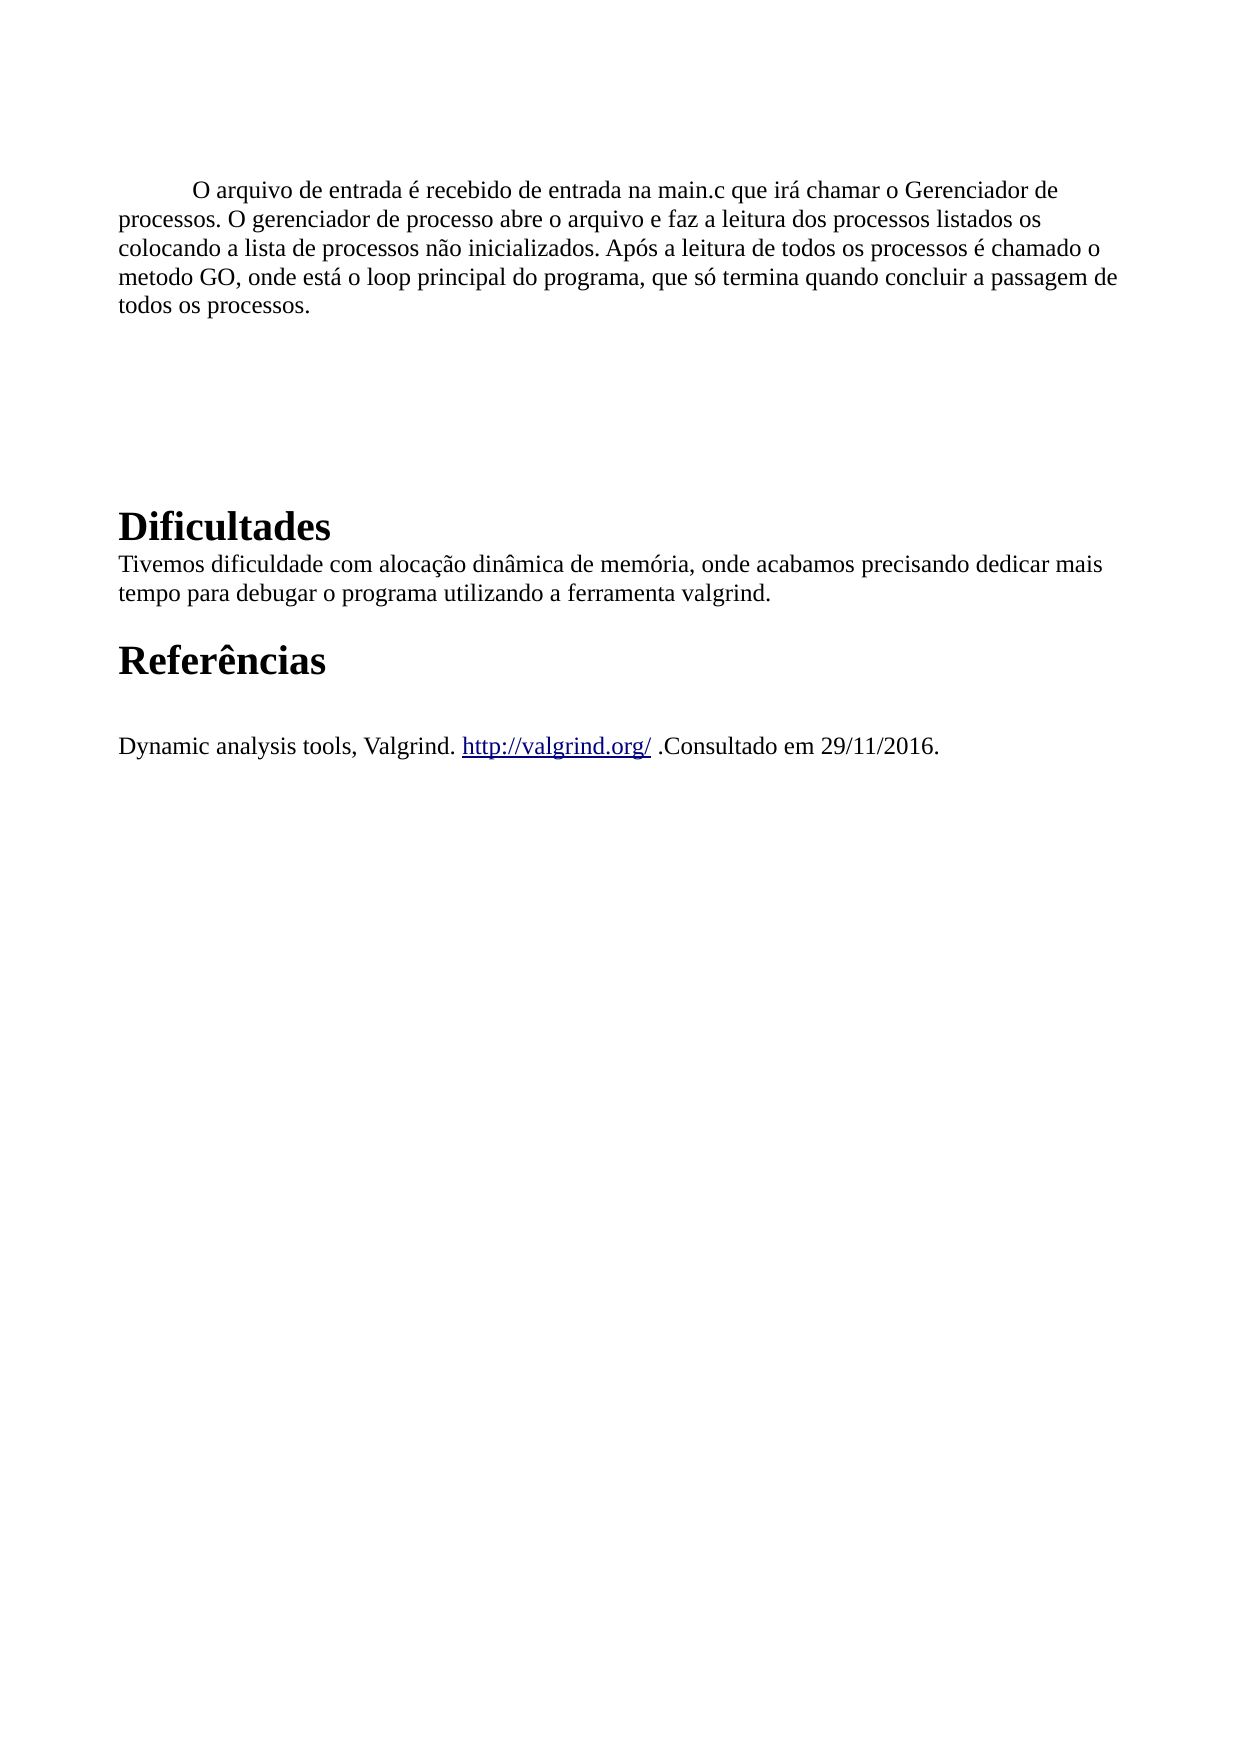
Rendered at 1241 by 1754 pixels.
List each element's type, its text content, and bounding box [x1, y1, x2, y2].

text Tivemos dificuldade com alocação dinâmica de memória, onde acabamos precisando dedicar mais tempo para debugar o programa utilizando a ferramenta valgrind. [118, 549, 1122, 607]
text Dificultades [118, 501, 1122, 549]
text O arquivo de entrada é recebido de entrada na main.c que irá chamar o Gerenciador de processos. O gerenciador de processo abre o arquivo e faz a leitura dos processos listados os colocando a lista de processos não inicializados. Após a leitura de todos os processos é chamado o metodo GO, onde está o loop principal do programa, que só termina quando concluir a passagem de todos os processos. [118, 176, 1122, 319]
text Dynamic analysis tools, Valgrind. http://valgrind.org/ .Consultado em 29/11/2016. [118, 731, 1122, 760]
text Referências [118, 636, 1122, 683]
